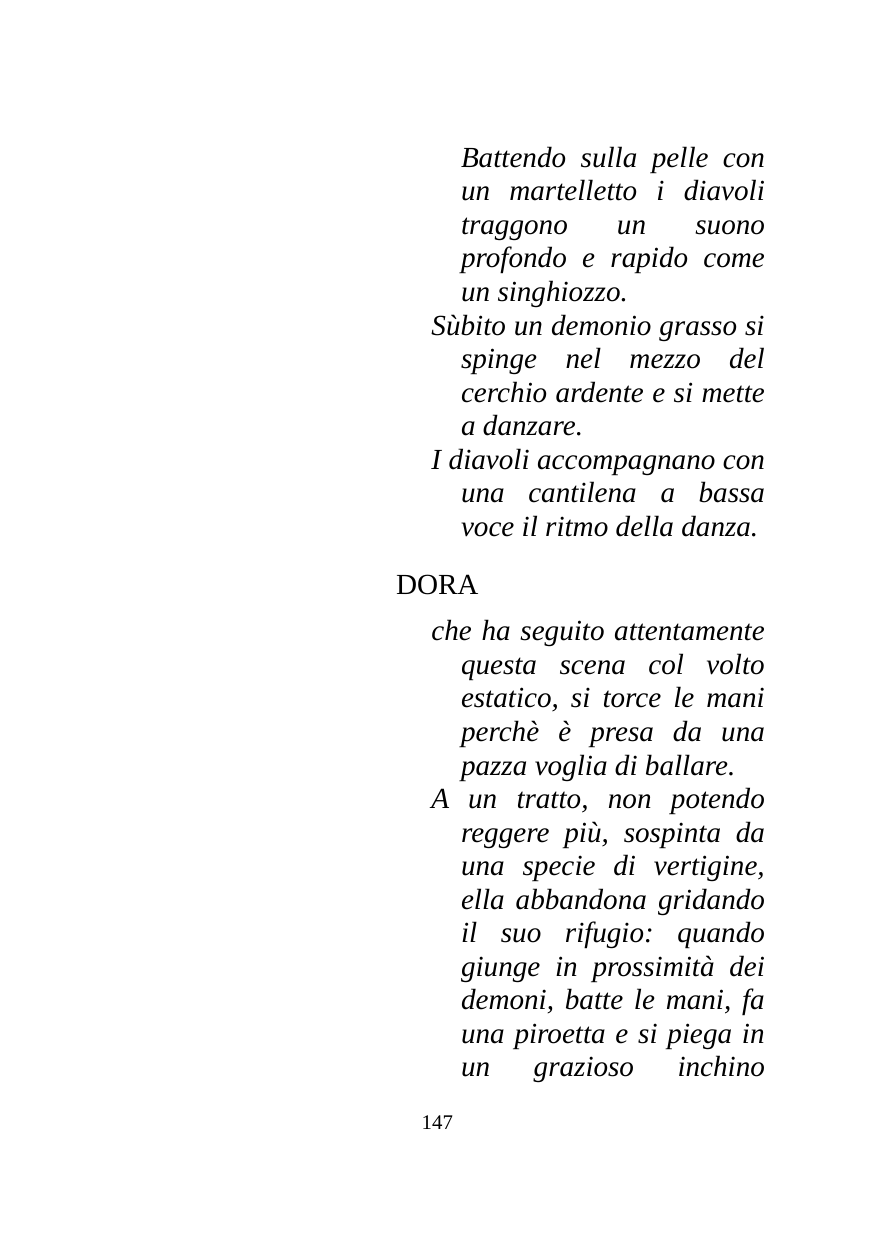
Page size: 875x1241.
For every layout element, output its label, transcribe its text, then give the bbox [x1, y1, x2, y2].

text A un tratto, non potendo reggere più, sospinta da una specie di vertigine, ella abbandona gridando il suo rifugio: quando giunge in prossimità dei demoni, batte le mani, fa una piroetta e si piega in un grazioso inchino [431, 781, 768, 1083]
text I diavoli accompagnano con una cantilena a bassa voce il ritmo della danza. [431, 442, 768, 542]
text Battendo sulla pelle con un martelletto i diavoli traggono un suono profondo e rapido come un singhiozzo. [431, 140, 768, 308]
text che ha seguito attentamente questa scena col volto estatico, si torce le mani perchè è presa da una pazza voglia di ballare. [431, 613, 768, 781]
text DORA [106, 567, 768, 601]
text Sùbito un demonio grasso si spinge nel mezzo del cerchio ardente e si mette a danzare. [431, 308, 768, 442]
